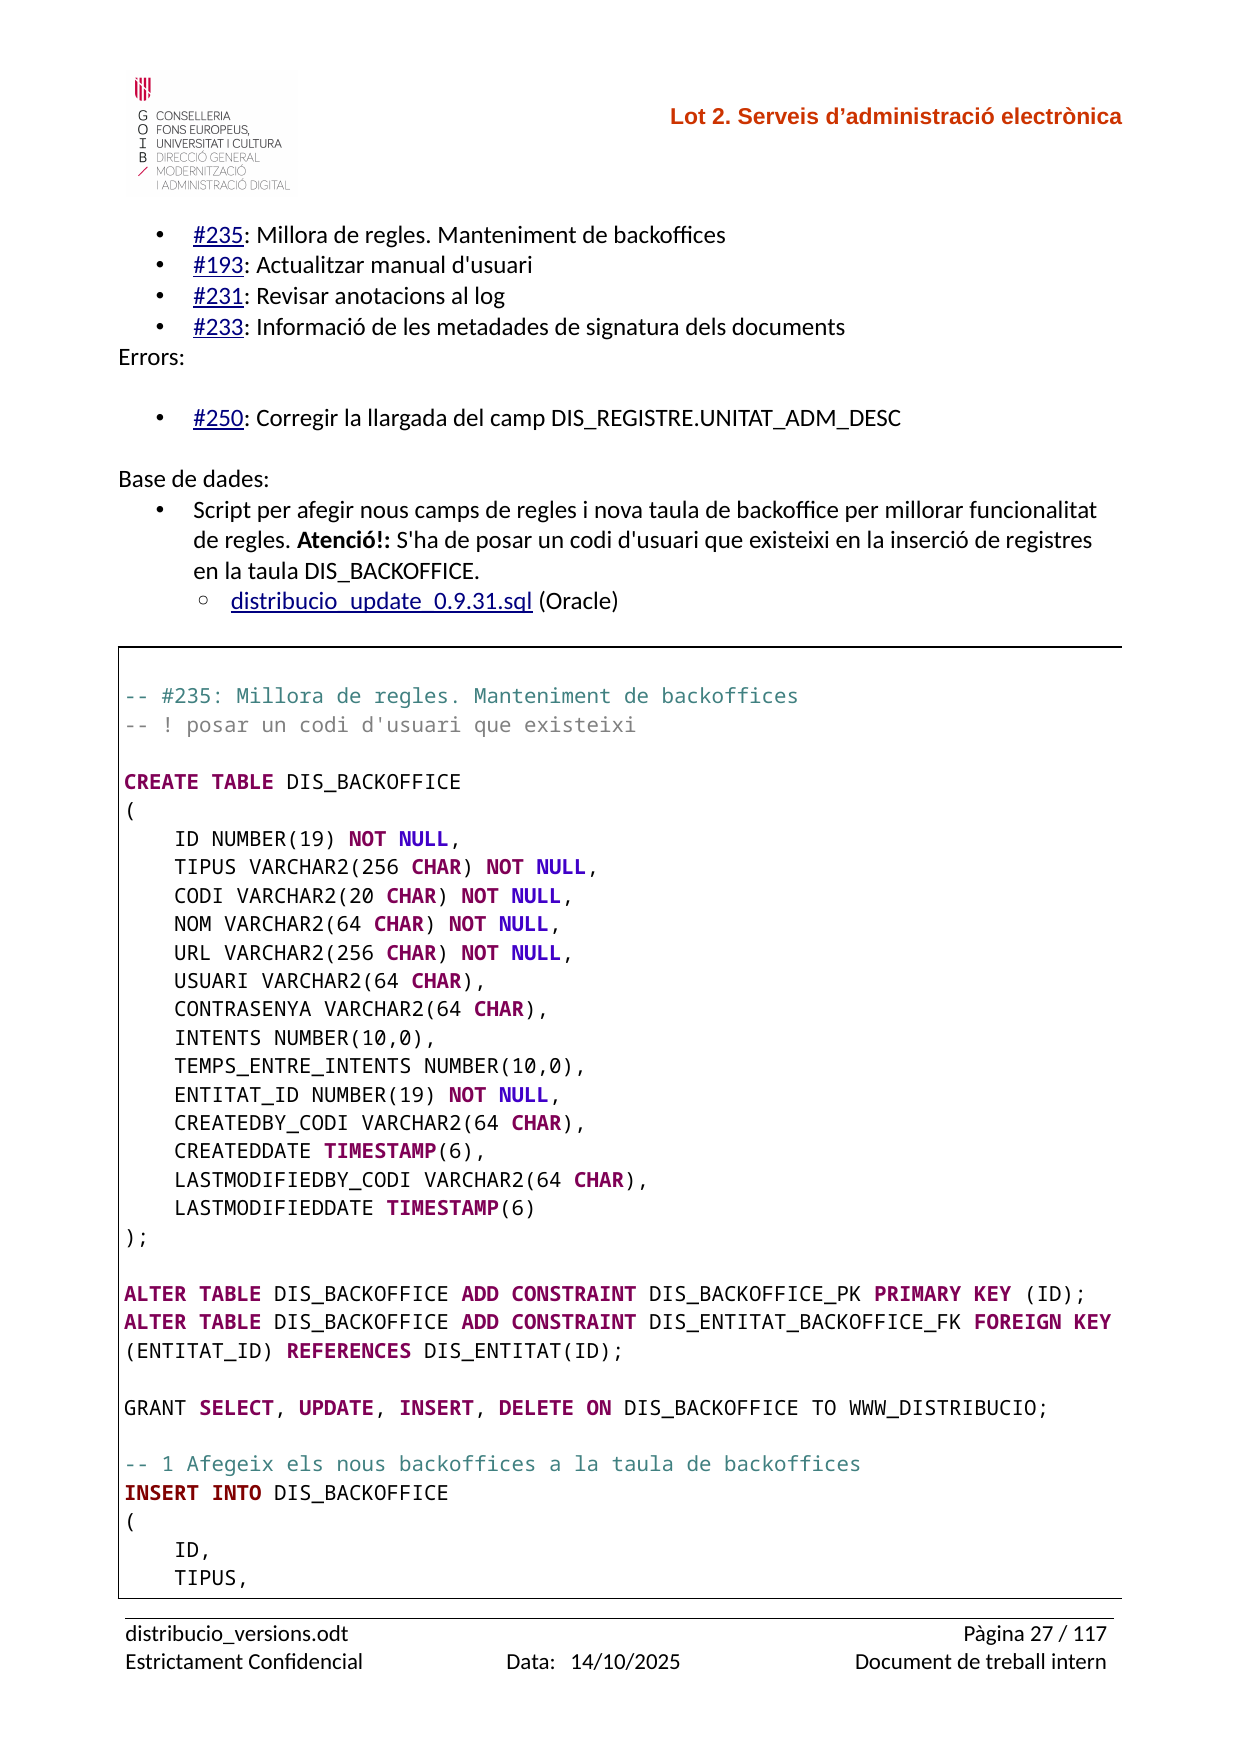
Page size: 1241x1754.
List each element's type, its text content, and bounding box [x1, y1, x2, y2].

text Errors: [118, 341, 1122, 372]
list #235: Millora de regles. Manteniment de backoffices [156, 219, 1122, 250]
picture [126, 70, 299, 197]
list #231: Revisar anotacions al log [156, 280, 1122, 311]
list Script per afegir nous camps de regles i nova taula de backoffice per millorar funcionalitat de regles. Atenció!: S'ha de posar un codi d'usuari que existeixi en la inserció de registres en la taula DIS_BACKOFFICE. [156, 494, 1122, 585]
list distribucio_update_0.9.31.sql (Oracle) [193, 585, 1122, 616]
list #233: Informació de les metadades de signatura dels documents [156, 311, 1122, 341]
list #193: Actualitzar manual d'usuari [156, 250, 1122, 280]
list #250: Corregir la llargada del camp DIS_REGISTRE.UNITAT_ADM_DESC [156, 402, 1122, 433]
table_header -- #235: Millora de regles. Manteniment de backoffices -- ! posar un codi d'usuari que existeixi CREATE TABLE DIS_BACKOFFICE ( ID NUMBER(19) NOT NULL, TIPUS VARCHAR2(256 CHAR) NOT NULL, CODI VARCHAR2(20 CHAR) NOT NULL, NOM VARCHAR2(64 CHAR) NOT NULL, URL VARCHAR2(256 CHAR) NOT NULL, USUARI VARCHAR2(64 CHAR), CONTRASENYA VARCHAR2(64 CHAR), INTENTS NUMBER(10,0), TEMPS_ENTRE_INTENTS NUMBER(10,0), ENTITAT_ID NUMBER(19) NOT NULL, CREATEDBY_CODI VARCHAR2(64 CHAR), CREATEDDATE TIMESTAMP(6), LASTMODIFIEDBY_CODI VARCHAR2(64 CHAR), LASTMODIFIEDDATE TIMESTAMP(6) ); ALTER TABLE DIS_BACKOFFICE ADD CONSTRAINT DIS_BACKOFFICE_PK PRIMARY KEY (ID); ALTER TABLE DIS_BACKOFFICE ADD CONSTRAINT DIS_ENTITAT_BACKOFFICE_FK FOREIGN KEY (ENTITAT_ID) REFERENCES DIS_ENTITAT(ID); GRANT SELECT, UPDATE, INSERT, DELETE ON DIS_BACKOFFICE TO WWW_DISTRIBUCIO; -- 1 Afegeix els nous backoffices a la taula de backoffices INSERT INTO DIS_BACKOFFICE ( ID, TIPUS, [119, 648, 1122, 1597]
text Base de dades: [118, 463, 1122, 494]
